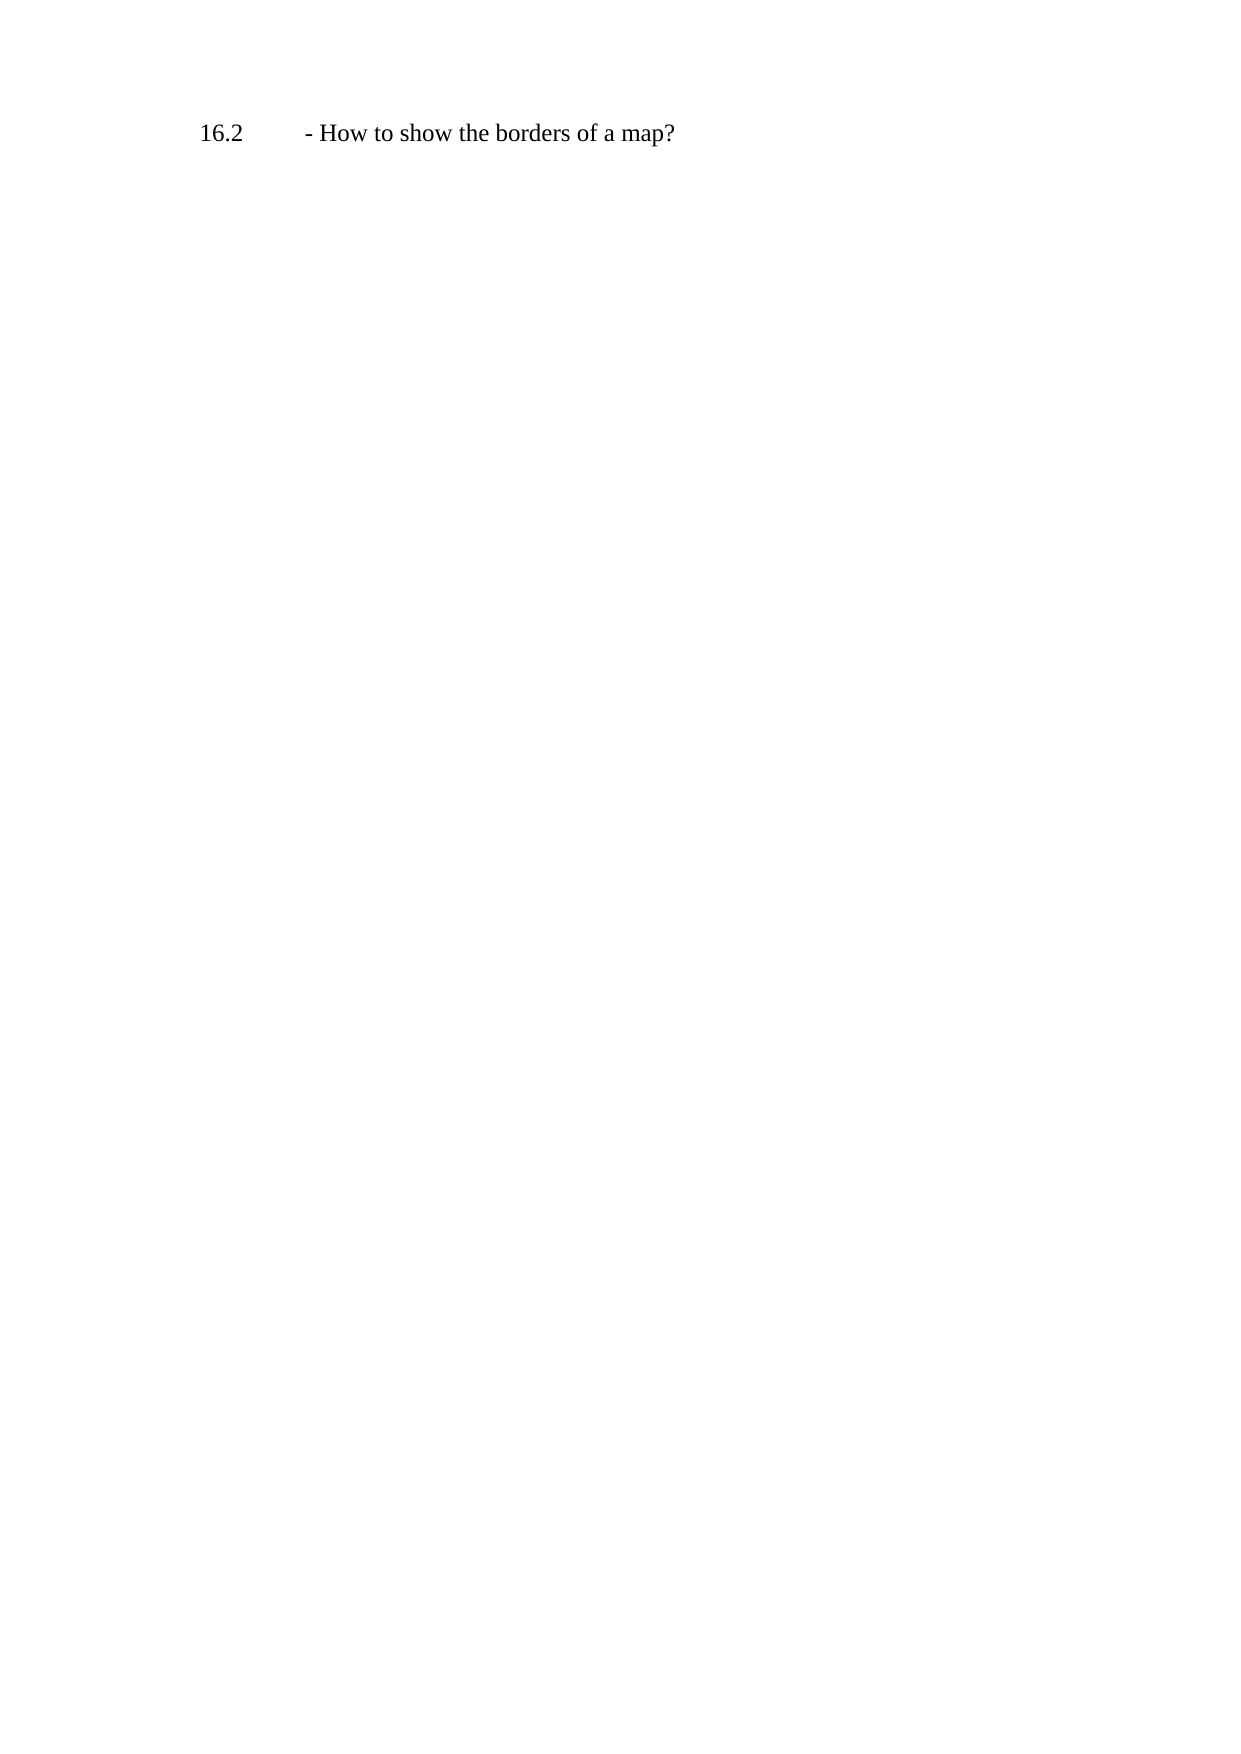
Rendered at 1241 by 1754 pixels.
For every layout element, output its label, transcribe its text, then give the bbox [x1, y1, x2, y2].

list - How to show the borders of a map? [193, 118, 1122, 147]
